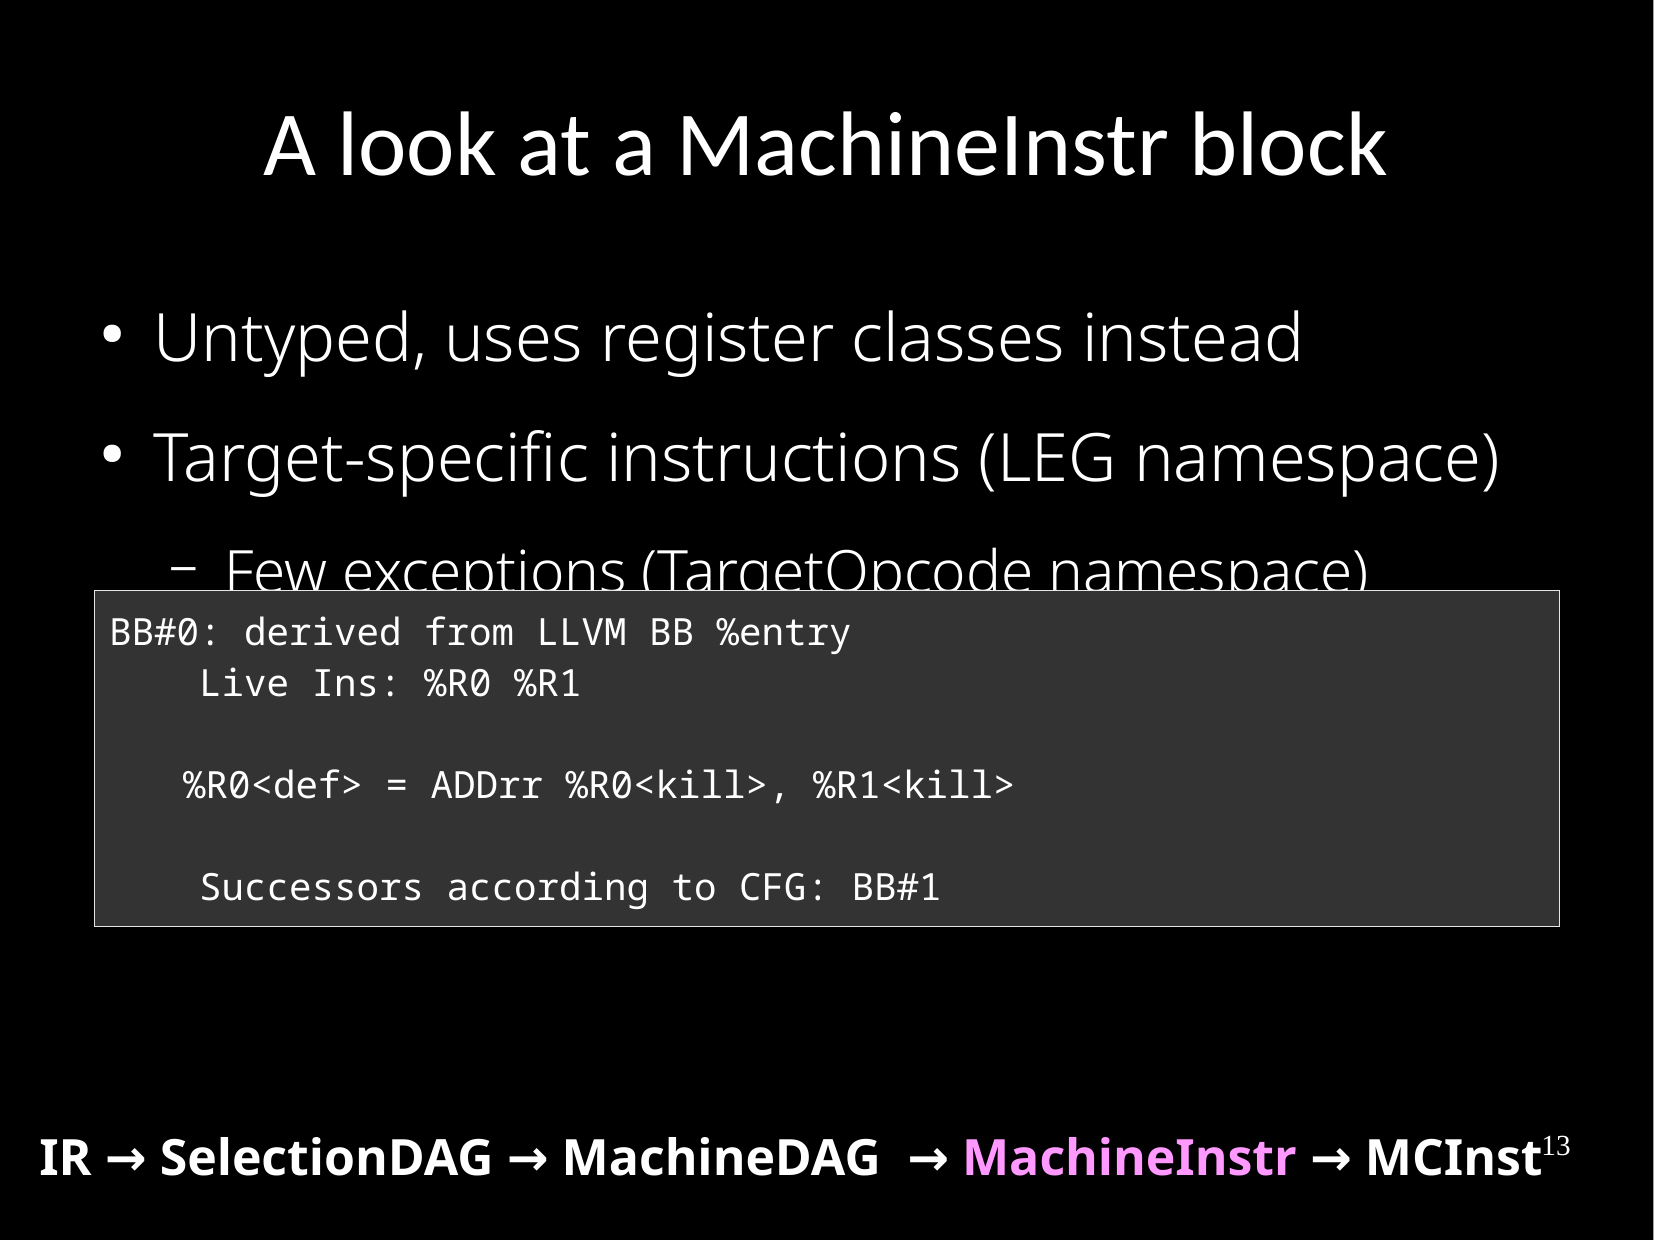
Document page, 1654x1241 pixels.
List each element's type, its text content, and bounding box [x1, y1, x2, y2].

text_box IR → SelectionDAG → MachineDAG → MachineInstr → MCInst [11, 1122, 1571, 1205]
title A look at a MachineInstr block [82, 49, 1571, 257]
list Untyped, uses register classes instead Target-specific instructions (LEG namespace) Few exceptions (TargetOpcode namespace) [82, 290, 1574, 745]
text_box BB#0: derived from LLVM BB %entry Live Ins: %R0 %R1 %R0<def> = ADDrr %R0<kill>, %R1<kill> Successors according to CFG: BB#1 [94, 590, 1560, 846]
